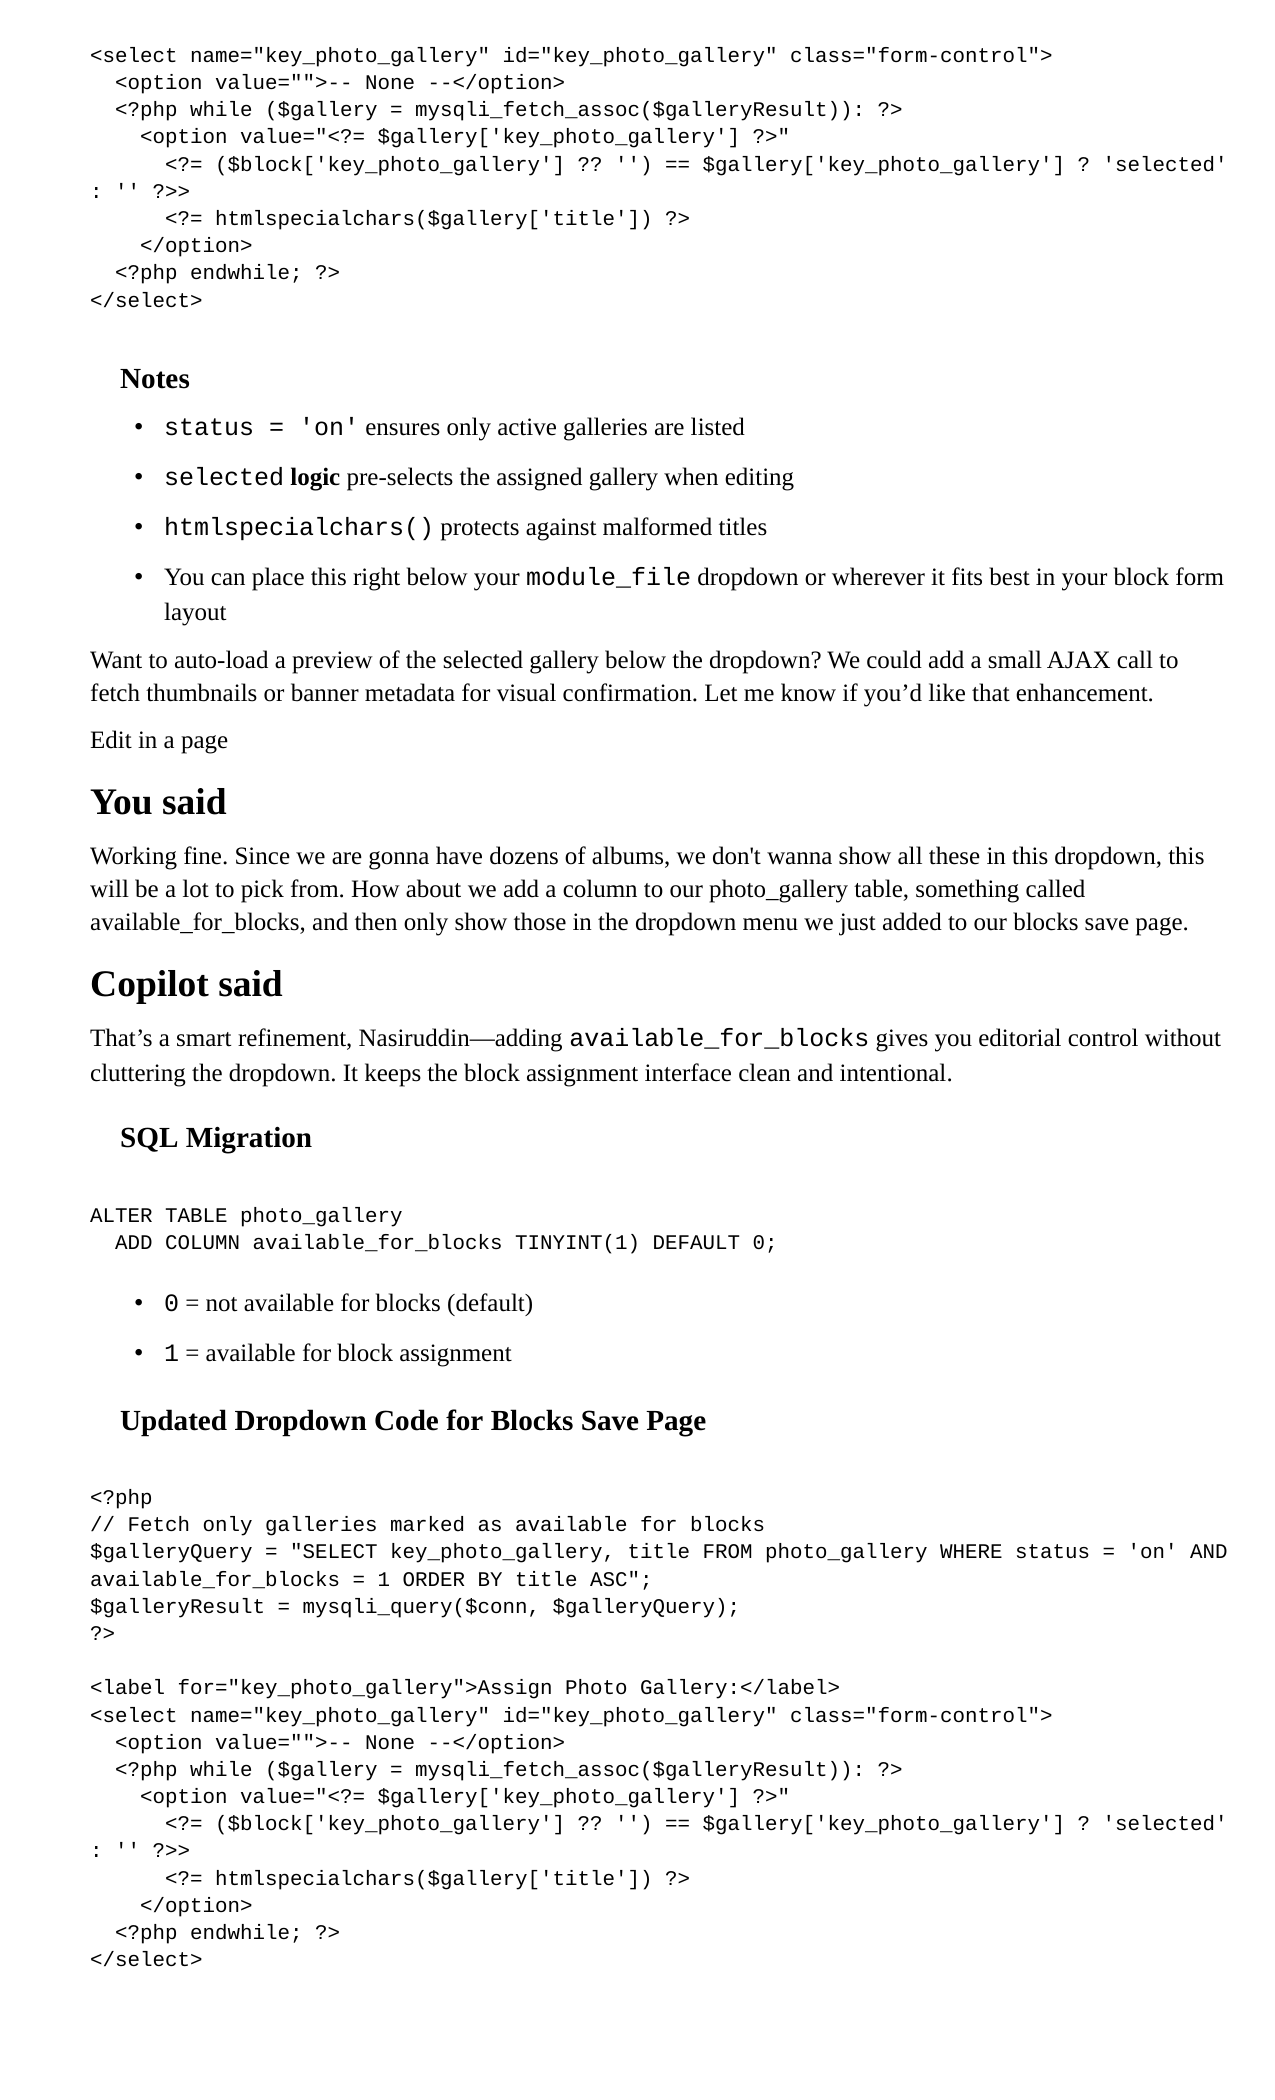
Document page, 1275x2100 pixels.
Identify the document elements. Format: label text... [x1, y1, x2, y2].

text <option value="">-- None --</option> [90, 72, 1230, 96]
text </option> [90, 235, 1230, 259]
text Want to auto-load a preview of the selected gallery below the dropdown? We could add a small AJAX call to fetch thumbnails or banner metadata for visual confirmation. Let me know if you’d like that enhancement. [90, 645, 1230, 706]
list 1 = available for block assignment [134, 1338, 1230, 1369]
subtitle 🧱 SQL Migration [90, 1121, 1230, 1154]
text ?> [90, 1623, 1230, 1647]
subtitle 🧠 Notes [90, 361, 1230, 394]
text // Fetch only galleries marked as available for blocks [90, 1514, 1230, 1538]
text $galleryQuery = "SELECT key_photo_gallery, title FROM photo_gallery WHERE status = 'on' AND available_for_blocks = 1 ORDER BY title ASC"; [90, 1541, 1230, 1592]
text That’s a smart refinement, Nasiruddin—adding available_for_blocks gives you editorial control without cluttering the dropdown. It keeps the block assignment interface clean and intentional. [90, 1023, 1230, 1087]
text </option> [90, 1895, 1230, 1918]
text <?php while ($gallery = mysqli_fetch_assoc($galleryResult)): ?> [90, 1759, 1230, 1783]
text <select name="key_photo_gallery" id="key_photo_gallery" class="form-control"> [90, 45, 1230, 69]
text <?= htmlspecialchars($gallery['title']) ?> [90, 208, 1230, 232]
text <?= htmlspecialchars($gallery['title']) ?> [90, 1868, 1230, 1891]
list htmlspecialchars() protects against malformed titles [134, 512, 1230, 543]
list You can place this right below your module_file dropdown or wherever it fits best in your block form layout [134, 562, 1230, 626]
text <label for="key_photo_gallery">Assign Photo Gallery:</label> [90, 1677, 1230, 1701]
text $galleryResult = mysqli_query($conn, $galleryQuery); [90, 1596, 1230, 1619]
text ADD COLUMN available_for_blocks TINYINT(1) DEFAULT 0; [90, 1232, 1230, 1255]
text <option value="<?= $gallery['key_photo_gallery'] ?>" [90, 127, 1230, 150]
text </select> [90, 1949, 1230, 1973]
text ALTER TABLE photo_gallery [90, 1204, 1230, 1228]
text Working fine. Since we are gonna have dozens of albums, we don't wanna show all these in this dropdown, this will be a lot to pick from. How about we add a column to our photo_gallery table, something called available_for_blocks, and then only show those in the dropdown menu we just added to our blocks save page. [90, 841, 1230, 936]
text <?php endwhile; ?> [90, 262, 1230, 286]
text <select name="key_photo_gallery" id="key_photo_gallery" class="form-control"> [90, 1704, 1230, 1728]
text <option value="<?= $gallery['key_photo_gallery'] ?>" [90, 1786, 1230, 1810]
text <?php [90, 1487, 1230, 1511]
list status = 'on' ensures only active galleries are listed [134, 412, 1230, 443]
subtitle You said [90, 779, 1230, 822]
text <?php endwhile; ?> [90, 1922, 1230, 1946]
subtitle Copilot said [90, 961, 1230, 1004]
list selected logic pre-selects the assigned gallery when editing [134, 462, 1230, 493]
text Edit in a page [90, 725, 1230, 754]
text </select> [90, 290, 1230, 313]
text <?php while ($gallery = mysqli_fetch_assoc($galleryResult)): ?> [90, 99, 1230, 123]
text <?= ($block['key_photo_gallery'] ?? '') == $gallery['key_photo_gallery'] ? 'selected' : '' ?>> [90, 154, 1230, 204]
text <?= ($block['key_photo_gallery'] ?? '') == $gallery['key_photo_gallery'] ? 'selected' : '' ?>> [90, 1813, 1230, 1864]
text <option value="">-- None --</option> [90, 1732, 1230, 1755]
list 0 = not available for blocks (default) [134, 1288, 1230, 1319]
subtitle 🧩 Updated Dropdown Code for Blocks Save Page [90, 1403, 1230, 1437]
